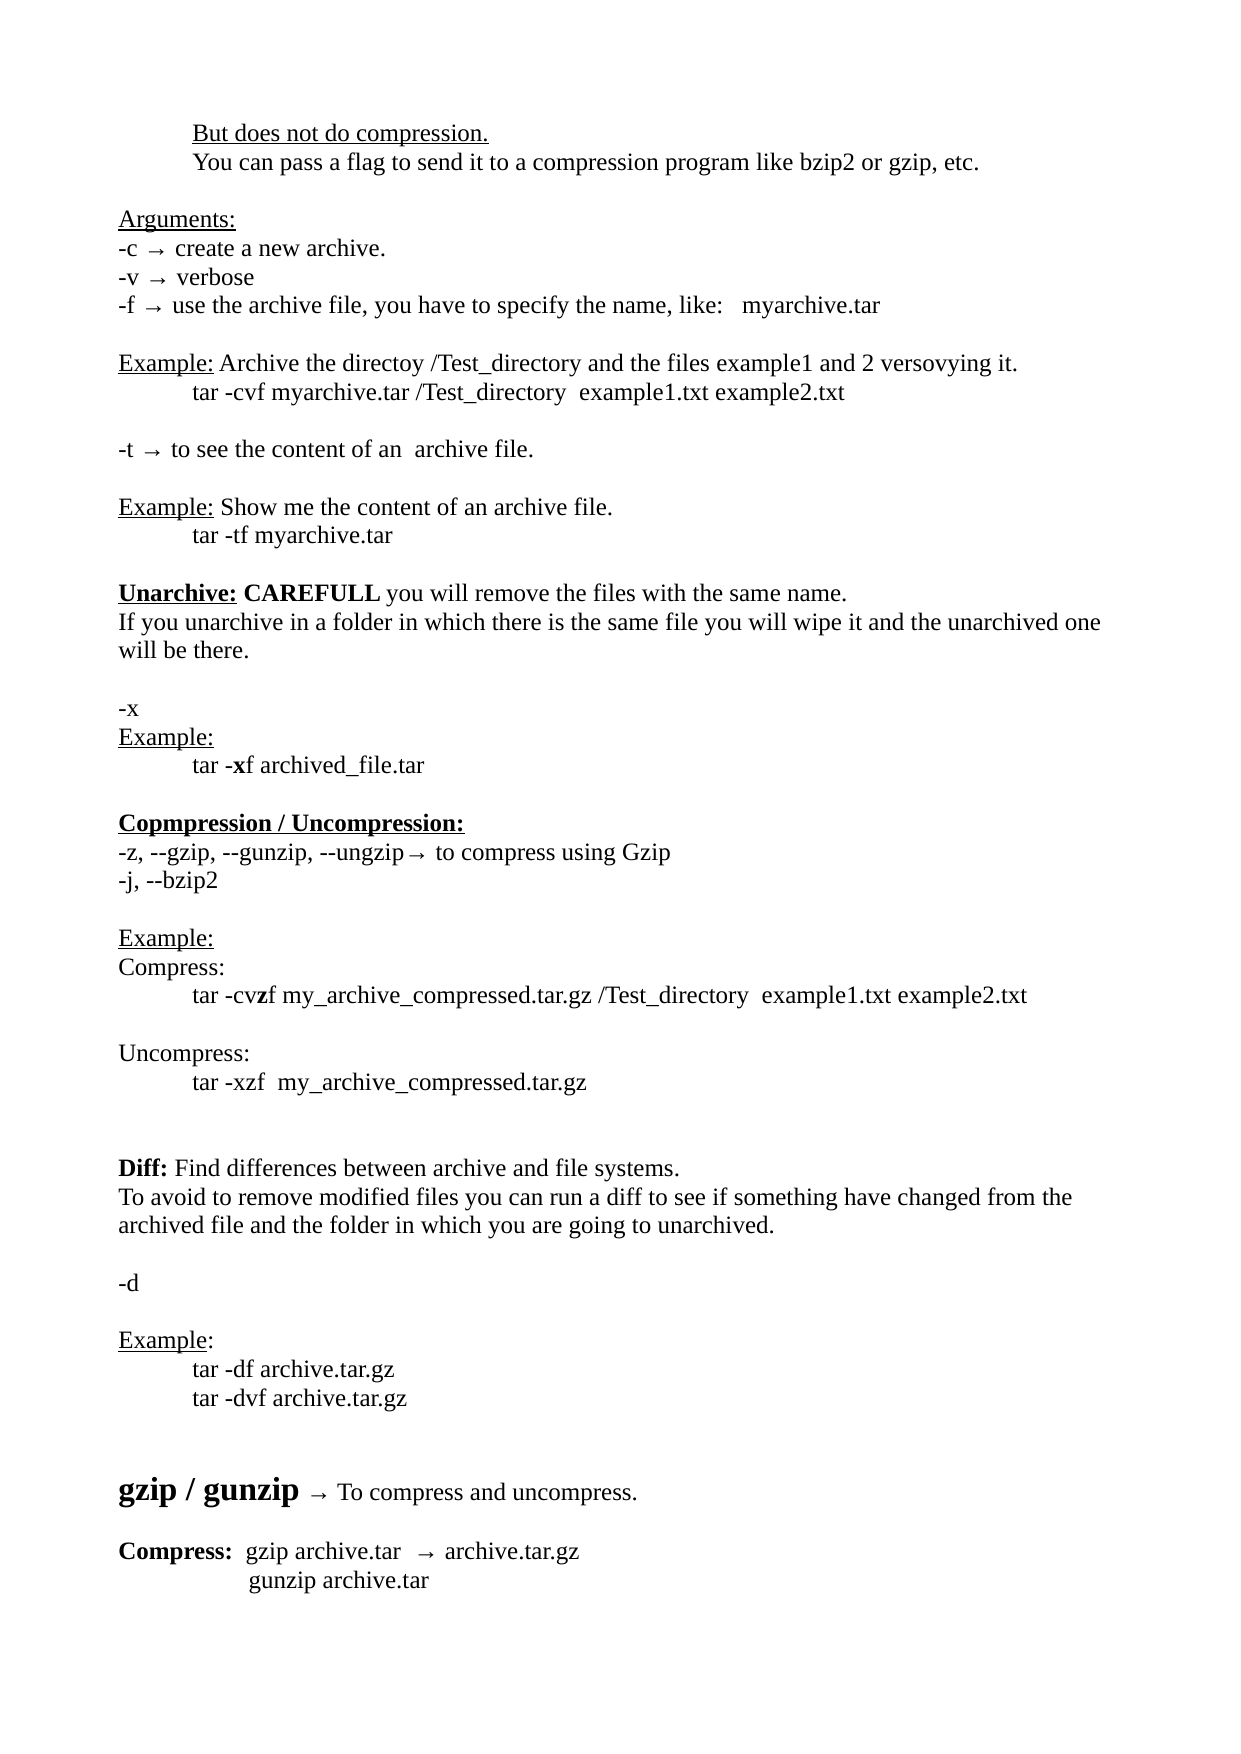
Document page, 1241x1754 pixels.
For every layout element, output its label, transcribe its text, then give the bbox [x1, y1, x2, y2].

text Compress: gzip archive.tar → archive.tar.gz [118, 1536, 1122, 1565]
text Diff: Find differences between archive and file systems. [118, 1153, 1122, 1182]
text Compress: [118, 952, 1122, 981]
text Example: [118, 923, 1122, 952]
text -z, --gzip, --gunzip, --ungzip→ to compress using Gzip [118, 837, 1122, 866]
text To avoid to remove modified files you can run a diff to see if something have changed from the archived file and the folder in which you are going to unarchived. [118, 1182, 1122, 1239]
text Uncompress: [118, 1038, 1122, 1067]
text But does not do compression. [118, 118, 1122, 147]
text tar -xzf my_archive_compressed.tar.gz [118, 1067, 1122, 1096]
text gunzip archive.tar [118, 1565, 1122, 1594]
text tar -cvzf my_archive_compressed.tar.gz /Test_directory example1.txt example2.txt [118, 981, 1122, 1009]
text Copmpression / Uncompression: [118, 808, 1122, 837]
text tar -tf myarchive.tar [118, 521, 1122, 549]
text Example: Show me the content of an archive file. [118, 492, 1122, 521]
text tar -cvf myarchive.tar /Test_directory example1.txt example2.txt [118, 377, 1122, 406]
text Example: Archive the directoy /Test_directory and the files example1 and 2 versovying it. [118, 348, 1122, 377]
text -c → create a new archive. [118, 233, 1122, 262]
text -f → use the archive file, you have to specify the name, like: myarchive.tar [118, 291, 1122, 319]
text You can pass a flag to send it to a compression program like bzip2 or gzip, etc. [118, 147, 1122, 176]
text tar -dvf archive.tar.gz [118, 1383, 1122, 1412]
text Example: [118, 1326, 1122, 1354]
text If you unarchive in a folder in which there is the same file you will wipe it and the unarchived one will be there. [118, 607, 1122, 664]
text -v → verbose [118, 262, 1122, 291]
text -d [118, 1268, 1122, 1297]
text tar -xf archived_file.tar [118, 751, 1122, 779]
text tar -df archive.tar.gz [118, 1354, 1122, 1383]
text -x [118, 693, 1122, 722]
text Arguments: [118, 204, 1122, 233]
text Unarchive: CAREFULL you will remove the files with the same name. [118, 578, 1122, 607]
text -j, --bzip2 [118, 866, 1122, 894]
text -t → to see the content of an archive file. [118, 434, 1122, 463]
text Example: [118, 722, 1122, 751]
text gzip / gunzip → To compress and uncompress. [118, 1469, 1122, 1508]
